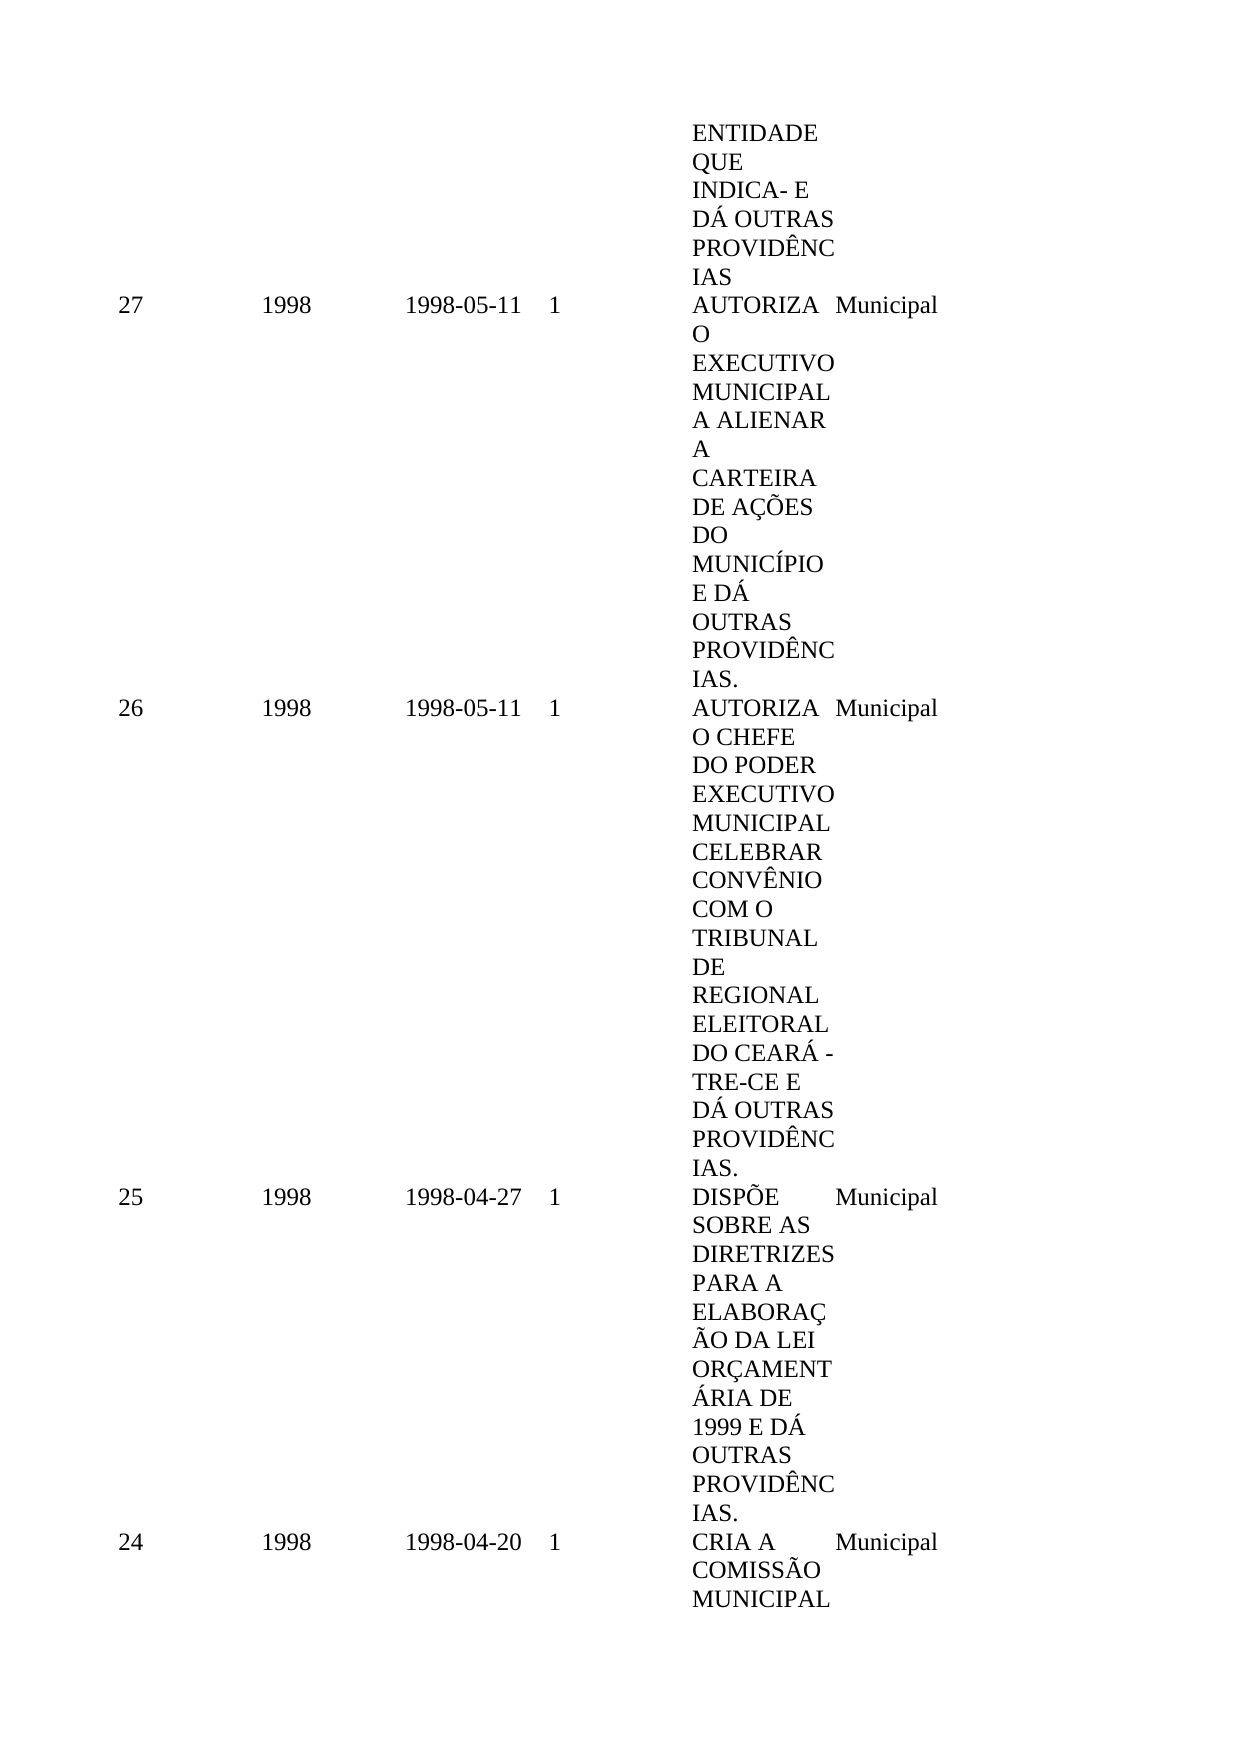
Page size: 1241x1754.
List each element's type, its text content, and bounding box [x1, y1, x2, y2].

table_cell Municipal [835, 1182, 979, 1527]
table_cell [118, 118, 261, 291]
table_cell 1 [548, 1527, 692, 1613]
table_cell 1 [548, 291, 692, 693]
table_cell [979, 1182, 1122, 1527]
table_cell [548, 118, 692, 291]
table_cell ENTIDADE QUE INDICA- E DÁ OUTRAS PROVIDÊNCIAS [692, 118, 835, 291]
table_cell AUTORIZA O CHEFE DO PODER EXECUTIVO MUNICIPAL CELEBRAR CONVÊNIO COM O TRIBUNAL DE REGIONAL ELEITORAL DO CEARÁ - TRE-CE E DÁ OUTRAS PROVIDÊNCIAS. [692, 693, 835, 1182]
table_cell 1998 [261, 291, 405, 693]
table_cell Municipal [835, 1527, 979, 1613]
table_cell [979, 693, 1122, 1182]
table_cell 1998-04-27 [405, 1182, 548, 1527]
table_cell [835, 118, 979, 291]
table_cell 1998-04-20 [405, 1527, 548, 1613]
table_cell [979, 291, 1122, 693]
table_cell 1998-05-11 [405, 693, 548, 1182]
table_cell DISPÕE SOBRE AS DIRETRIZES PARA A ELABORAÇÃO DA LEI ORÇAMENTÁRIA DE 1999 E DÁ OUTRAS PROVIDÊNCIAS. [692, 1182, 835, 1527]
table_cell 24 [118, 1527, 261, 1613]
table_cell [261, 118, 405, 291]
table_cell [979, 1527, 1122, 1613]
table_cell 27 [118, 291, 261, 693]
table_cell 1 [548, 1182, 692, 1527]
table_cell 1998 [261, 693, 405, 1182]
table_cell [979, 118, 1122, 291]
table_cell CRIA A COMISSÃO MUNICIPAL [692, 1527, 835, 1613]
table_cell [405, 118, 548, 291]
table_cell 26 [118, 693, 261, 1182]
table_cell Municipal [835, 693, 979, 1182]
table_cell AUTORIZA O EXECUTIVO MUNICIPAL A ALIENAR A CARTEIRA DE AÇÕES DO MUNICÍPIO E DÁ OUTRAS PROVIDÊNCIAS. [692, 291, 835, 693]
table_cell 25 [118, 1182, 261, 1527]
table_cell 1998 [261, 1182, 405, 1527]
table_cell Municipal [835, 291, 979, 693]
table_cell 1998 [261, 1527, 405, 1613]
table_cell 1998-05-11 [405, 291, 548, 693]
table_cell 1 [548, 693, 692, 1182]
